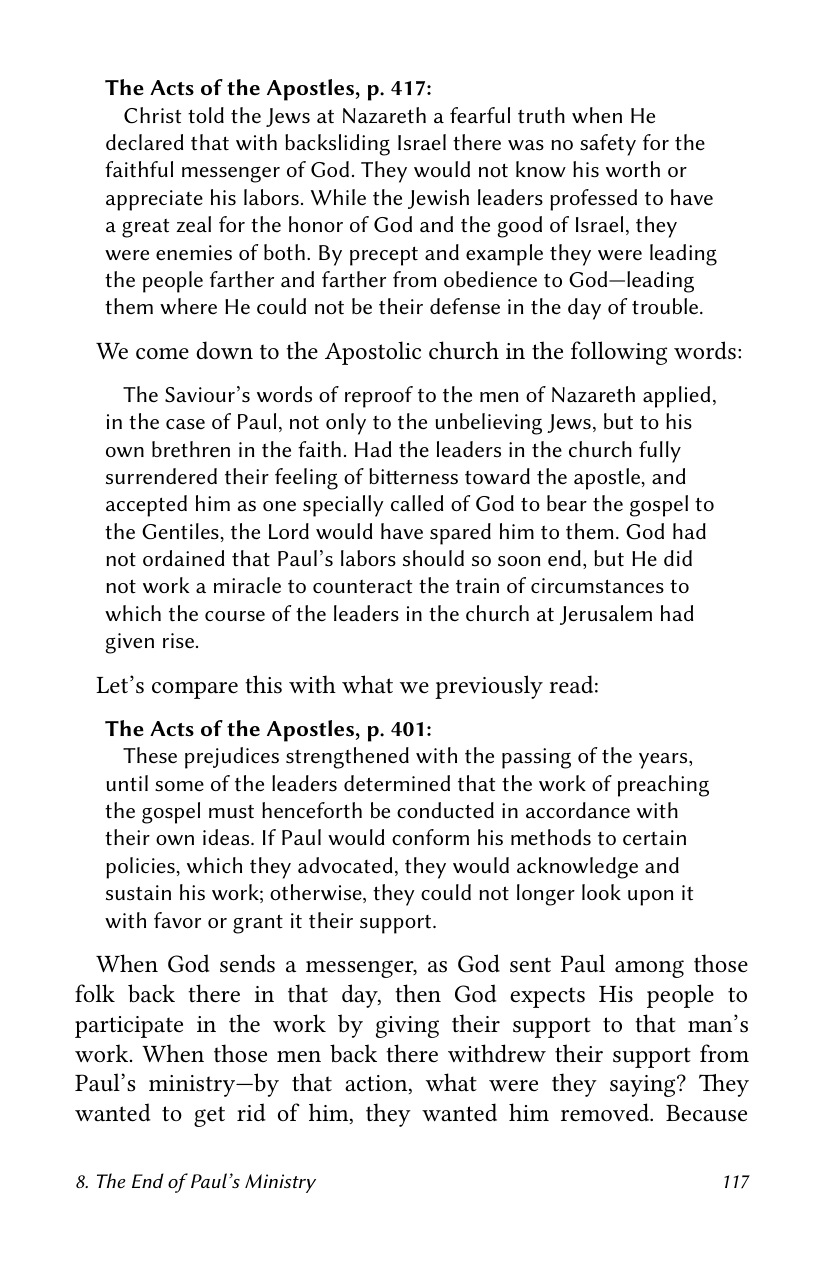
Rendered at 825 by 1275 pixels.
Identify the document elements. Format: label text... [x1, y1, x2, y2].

text We come down to the Apostolic church in the following words: [75, 337, 750, 365]
text The Acts of the Apostles, p. 417: [105, 75, 750, 101]
text These prejudices strengthened with the passing of the years, until some of the leaders determined that the work of preaching the gospel must henceforth be conducted in accordance with their own ideas. If Paul would conform his methods to certain policies, which they advocated, they would acknowledge and sustain his work; otherwise, they could not longer look upon it with favor or grant it their support. [105, 743, 720, 934]
text When God sends a messenger, as God sent Paul among those folk back there in that day, then God expects His people to participate in the work by giving their support to that man’s work. When those men back there withdrew their support from Paul’s ministry—by that action, what were they saying? They wanted to get rid of him, they wanted him removed. Because [75, 950, 750, 1128]
text The Acts of the Apostles, p. 401: [105, 716, 750, 742]
text Let’s compare this with what we previously read: [75, 671, 750, 699]
text Christ told the Jews at Nazareth a fearful truth when He declared that with backsliding Israel there was no safety for the faithful messenger of God. They would not know his worth or appreciate his labors. While the Jewish leaders professed to have a great zeal for the honor of God and the good of Israel, they were enemies of both. By precept and example they were leading the people farther and farther from obedience to God—leading them where He could not be their defense in the day of trouble. [105, 103, 720, 321]
text The Saviour’s words of reproof to the men of Nazareth applied, in the case of Paul, not only to the unbelieving Jews, but to his own brethren in the faith. Had the leaders in the church fully surrendered their feeling of bitterness toward the apostle, and accepted him as one specially called of God to bear the gospel to the Gentiles, the Lord would have spared him to them. God had not ordained that Paul’s labors should so soon end, but He did not work a miracle to counteract the train of circumstances to which the course of the leaders in the church at Jerusalem had given rise. [105, 382, 720, 654]
